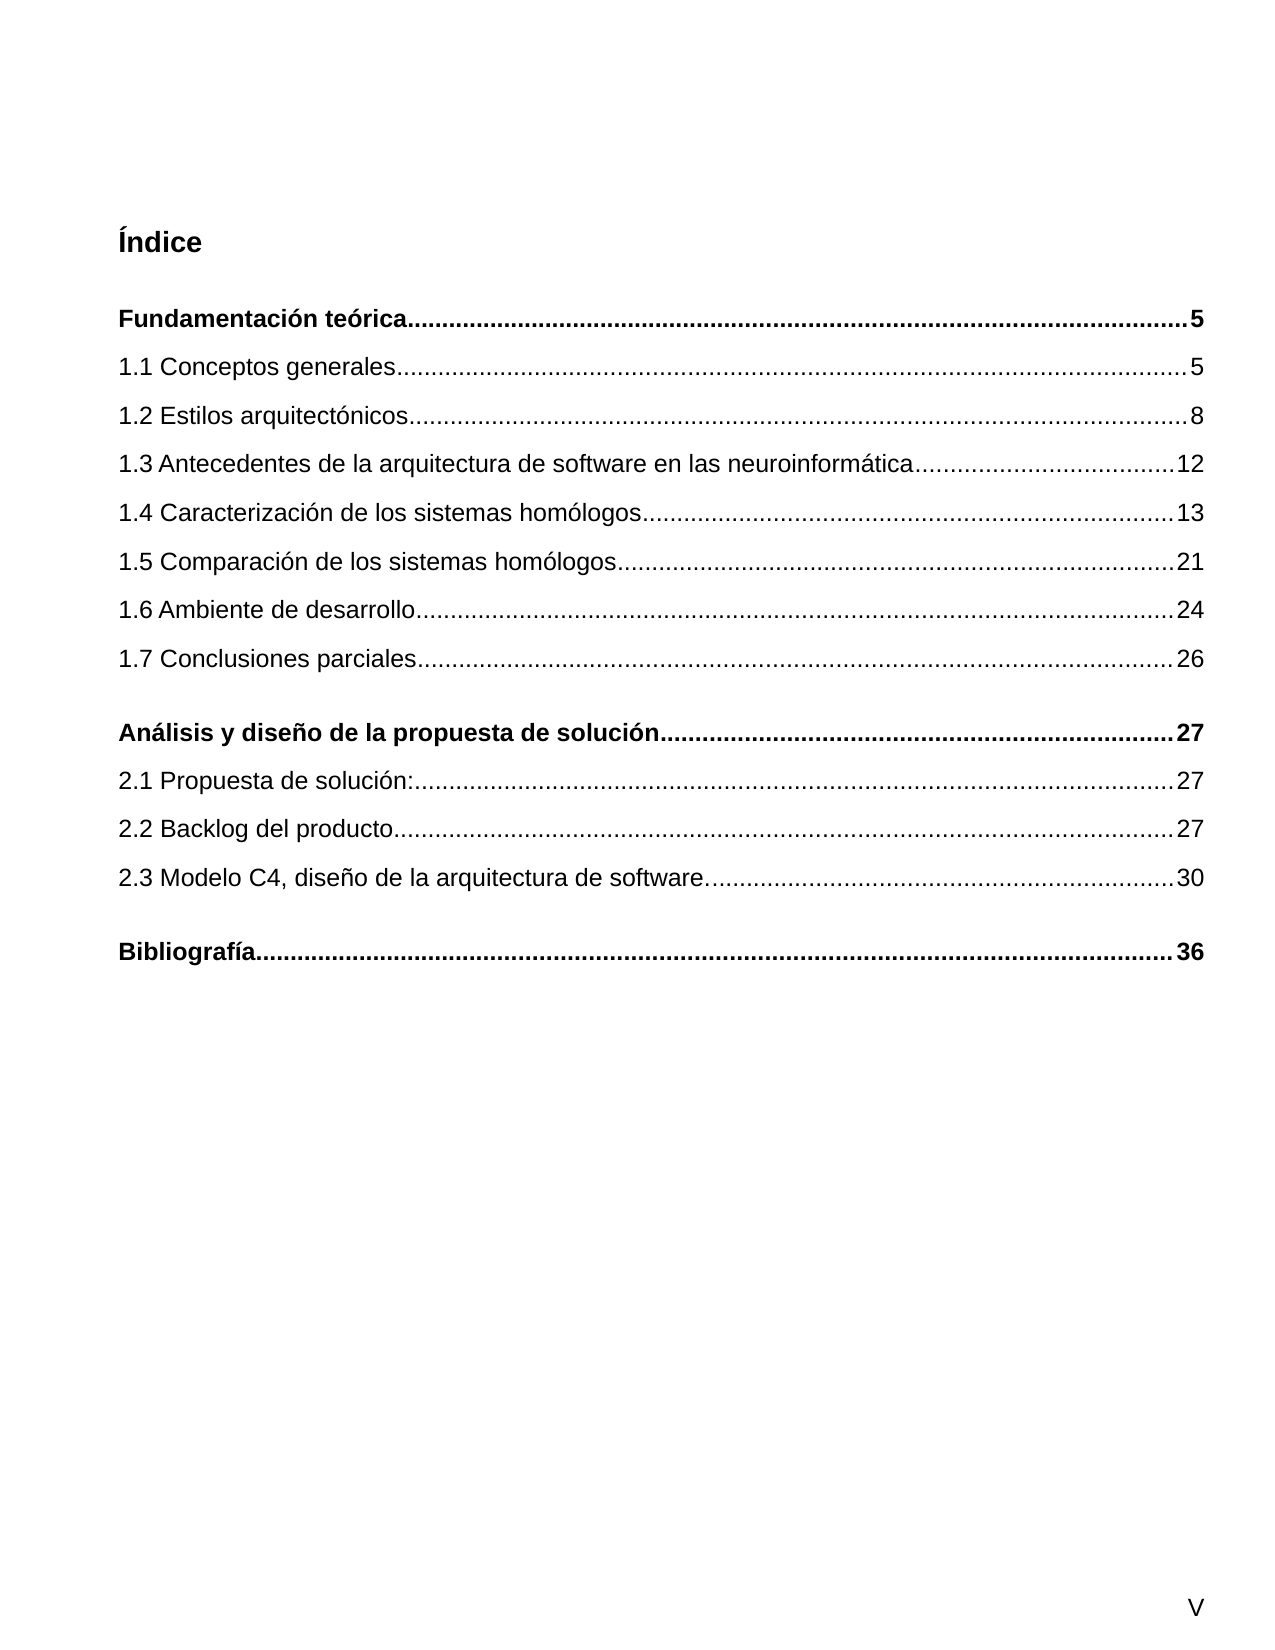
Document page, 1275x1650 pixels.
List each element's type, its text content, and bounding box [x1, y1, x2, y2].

text 1.3 Antecedentes de la arquitectura de software en las neuroinformática 12 [118, 453, 1204, 478]
text 1.7 Conclusiones parciales 26 [118, 647, 1204, 672]
text 1.5 Comparación de los sistemas homólogos 21 [118, 550, 1204, 575]
text 1.1 Conceptos generales 5 [118, 356, 1204, 381]
text Fundamentación teórica 5 [118, 311, 1204, 332]
text Bibliografía 36 [118, 944, 1204, 964]
text 1.6 Ambiente de desarrollo 24 [118, 599, 1204, 623]
text 2.3 Modelo C4, diseño de la arquitectura de software. 30 [118, 867, 1204, 891]
text 1.2 Estilos arquitectónicos 8 [118, 405, 1204, 429]
text Análisis y diseño de la propuesta de solución 27 [118, 724, 1204, 745]
text 2.1 Propuesta de solución: 27 [118, 769, 1204, 794]
text 1.4 Caracterización de los sistemas homólogos 13 [118, 502, 1204, 526]
text 2.2 Backlog del producto 27 [118, 818, 1204, 842]
subtitle Índice [118, 225, 1204, 258]
